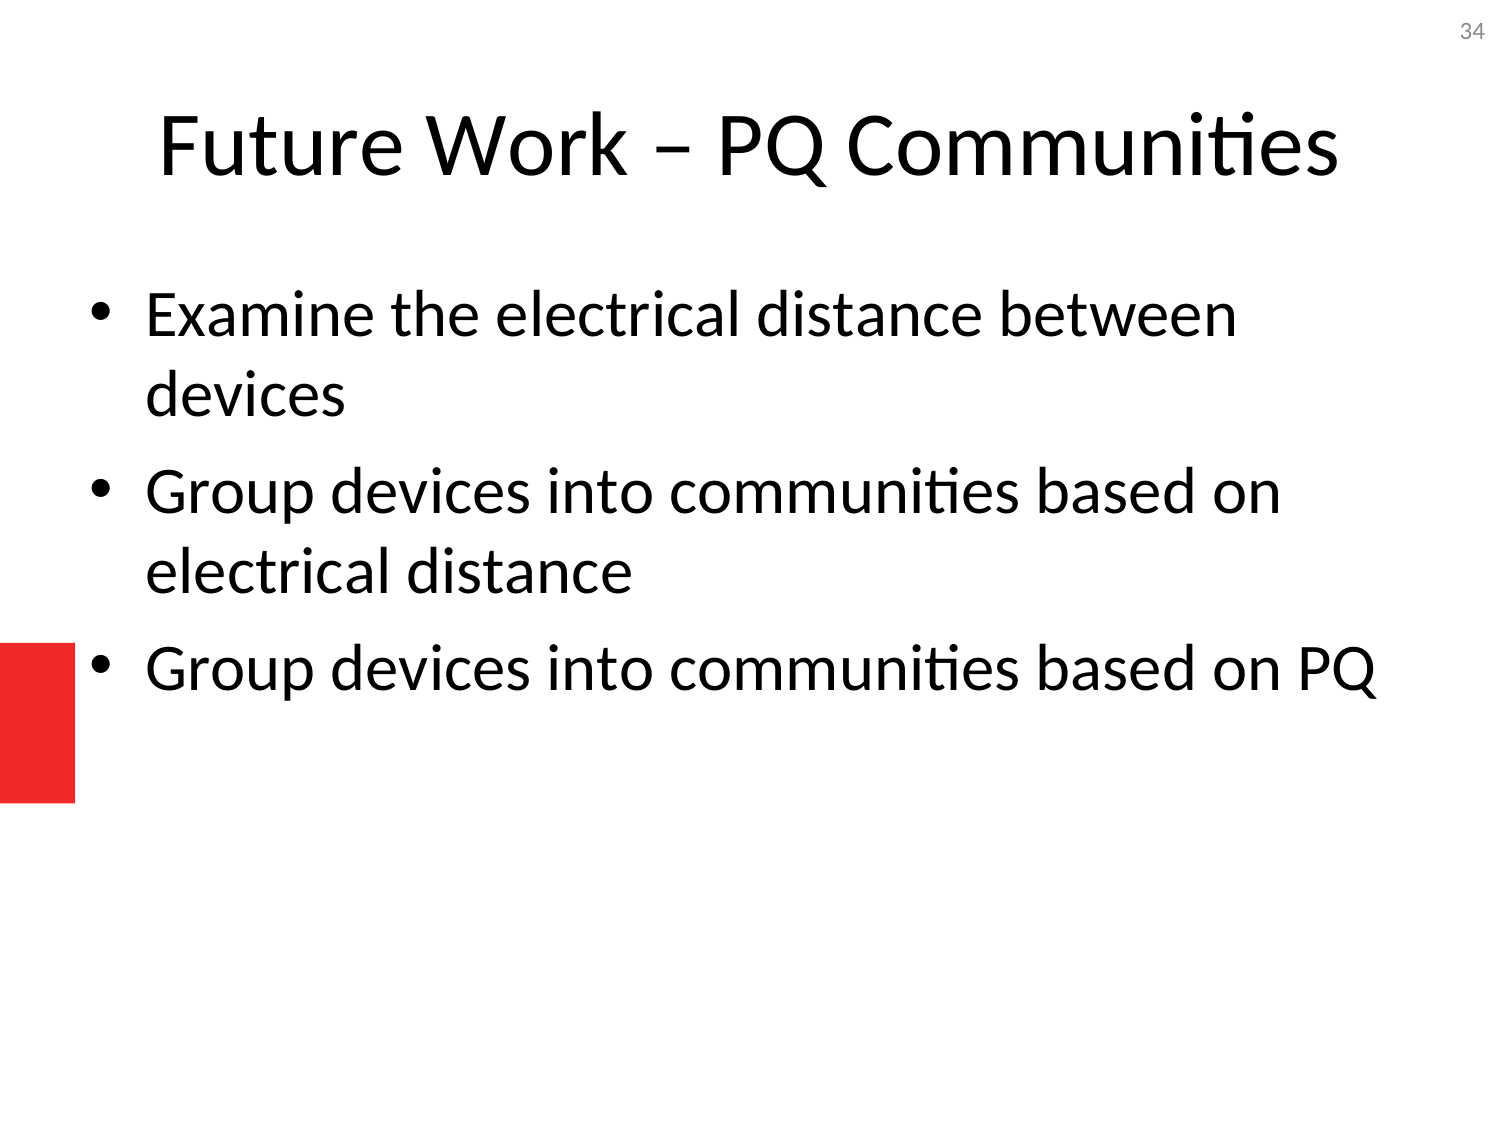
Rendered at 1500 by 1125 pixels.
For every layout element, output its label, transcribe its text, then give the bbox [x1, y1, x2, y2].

text_box Examine the electrical distance between devices Group devices into communities based on electrical distance Group devices into communities based on PQ [75, 262, 1426, 1005]
text_box Future Work – PQ Communities [75, 45, 1426, 233]
text_box [1149, 0, 1500, 60]
